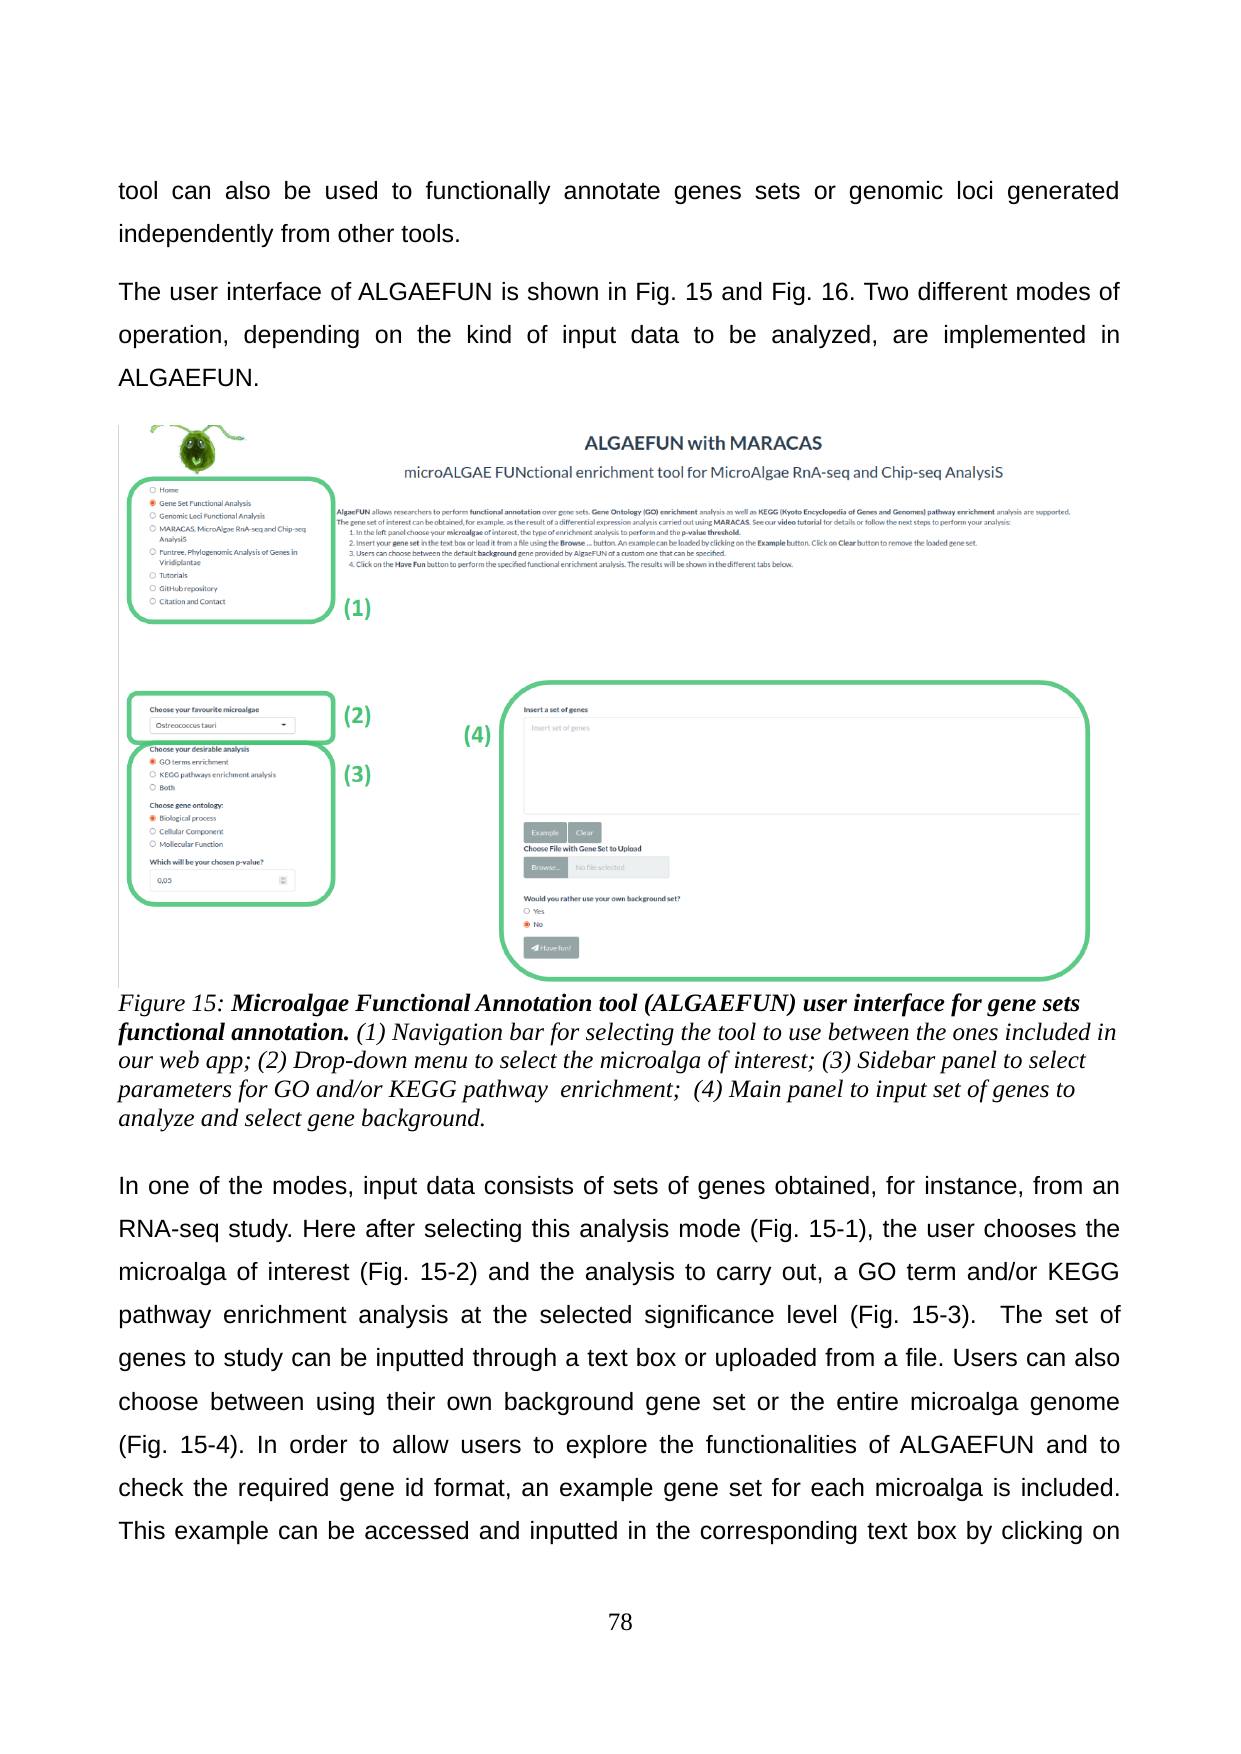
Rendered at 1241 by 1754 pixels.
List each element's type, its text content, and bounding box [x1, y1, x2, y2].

text In one of the modes, input data consists of sets of genes obtained, for instance, from an RNA-seq study. Here after selecting this analysis mode (Fig. 15-1), the user chooses the microalga of interest (Fig. 15-2) and the analysis to carry out, a GO term and/or KEGG pathway enrichment analysis at the selected significance level (Fig. 15-3). The set of genes to study can be inputted through a text box or uploaded from a file. Users can also choose between using their own background gene set or the entire microalga genome (Fig. 15-4). In order to allow users to explore the functionalities of ALGAEFUN and to check the required gene id format, an example gene set for each microalga is included. This example can be accessed and inputted in the corresponding text box by clicking on [118, 1132, 1122, 1544]
text tool can also be used to functionally annotate genes sets or genomic loci generated independently from other tools. [118, 176, 1122, 248]
text The user interface of ALGAEFUN is shown in Fig. 15 and Fig. 16. Two different modes of operation, depending on the kind of input data to be analyzed, are implemented in ALGAEFUN. [118, 277, 1122, 392]
picture [118, 425, 1123, 988]
text Figure 15: Microalgae Functional Annotation tool (ALGAEFUN) user interface for gene sets functional annotation. (1) Navigation bar for selecting the tool to use between the ones included in our web app; (2) Drop-down menu to select the microalga of interest; (3) Sidebar panel to select parameters for GO and/or KEGG pathway enrichment; (4) Main panel to input set of genes to analyze and select gene background. [118, 988, 1122, 1132]
